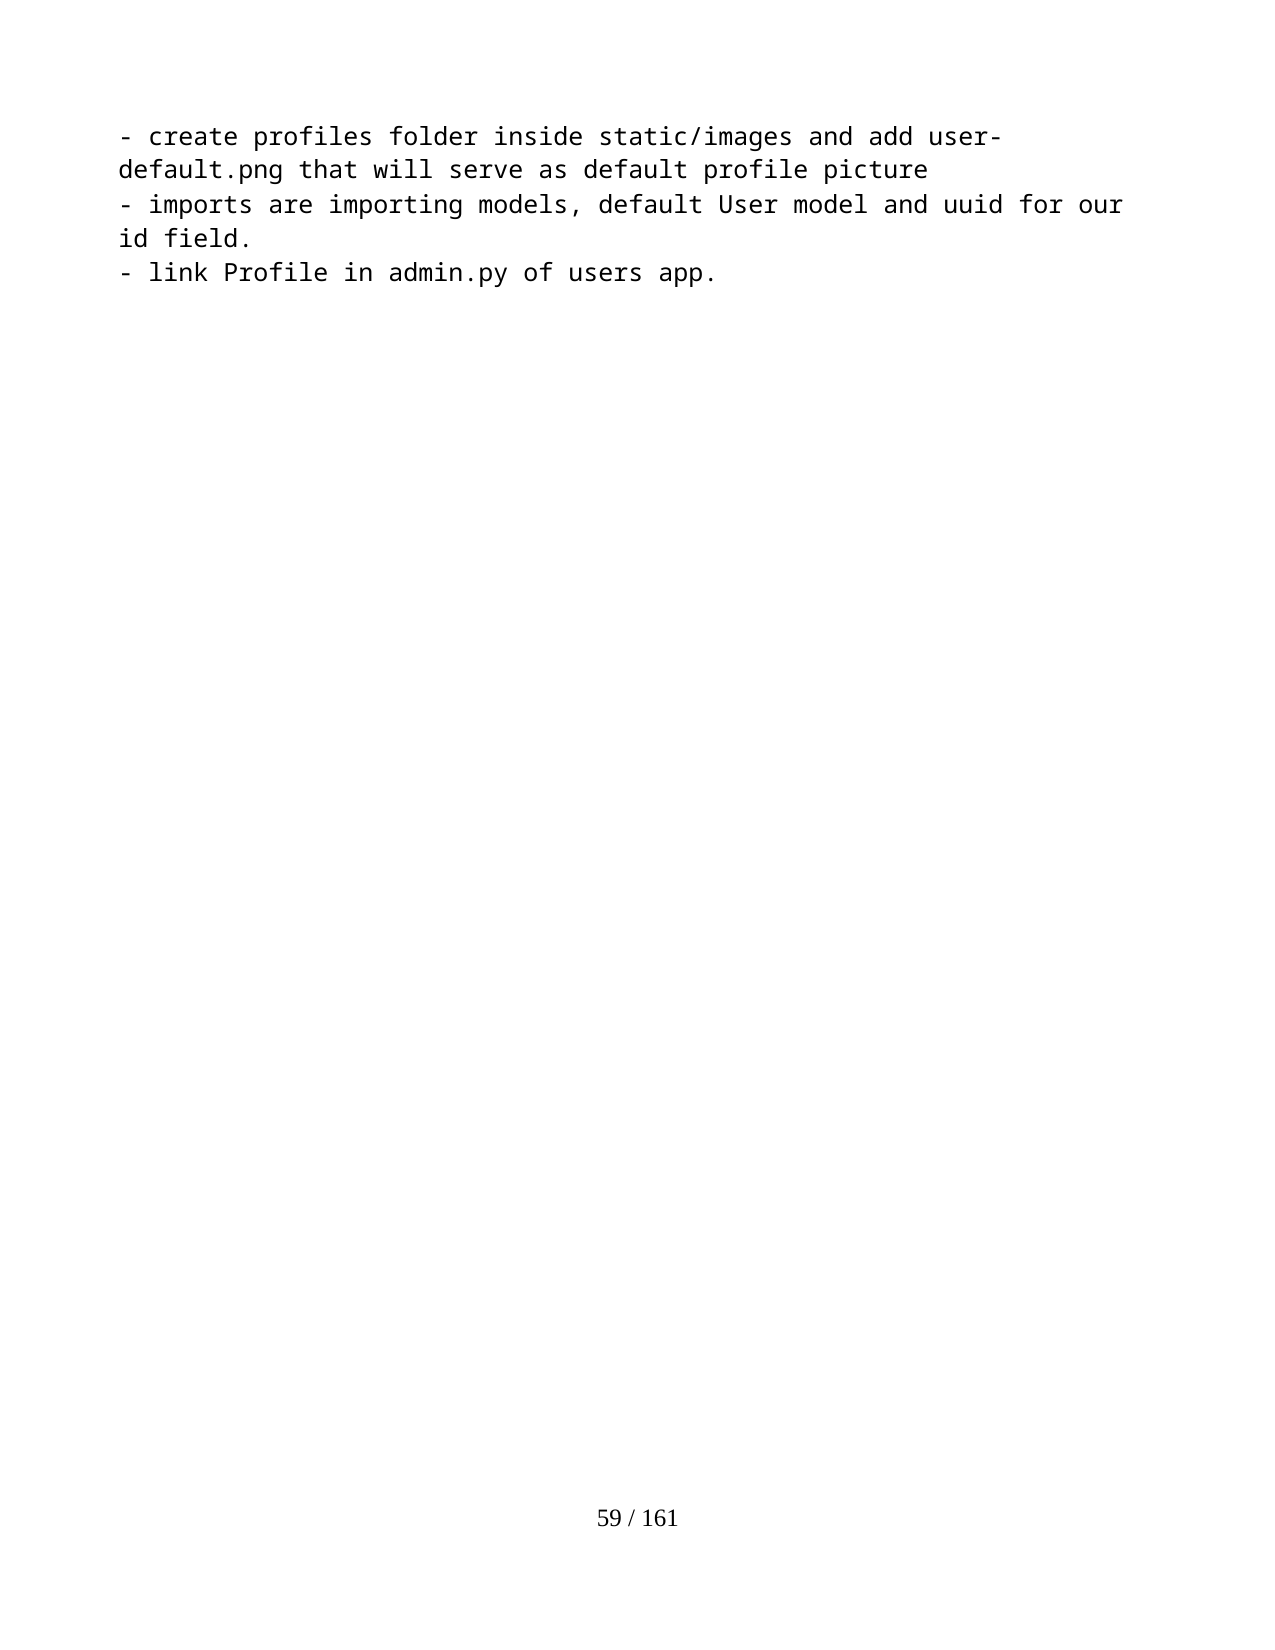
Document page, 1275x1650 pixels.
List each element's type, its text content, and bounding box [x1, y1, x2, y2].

text - link Profile in admin.py of users app. [118, 254, 1157, 288]
text - create profiles folder inside static/images and add user-default.png that will serve as default profile picture [118, 118, 1157, 186]
text - imports are importing models, default User model and uuid for our id field. [118, 186, 1157, 254]
